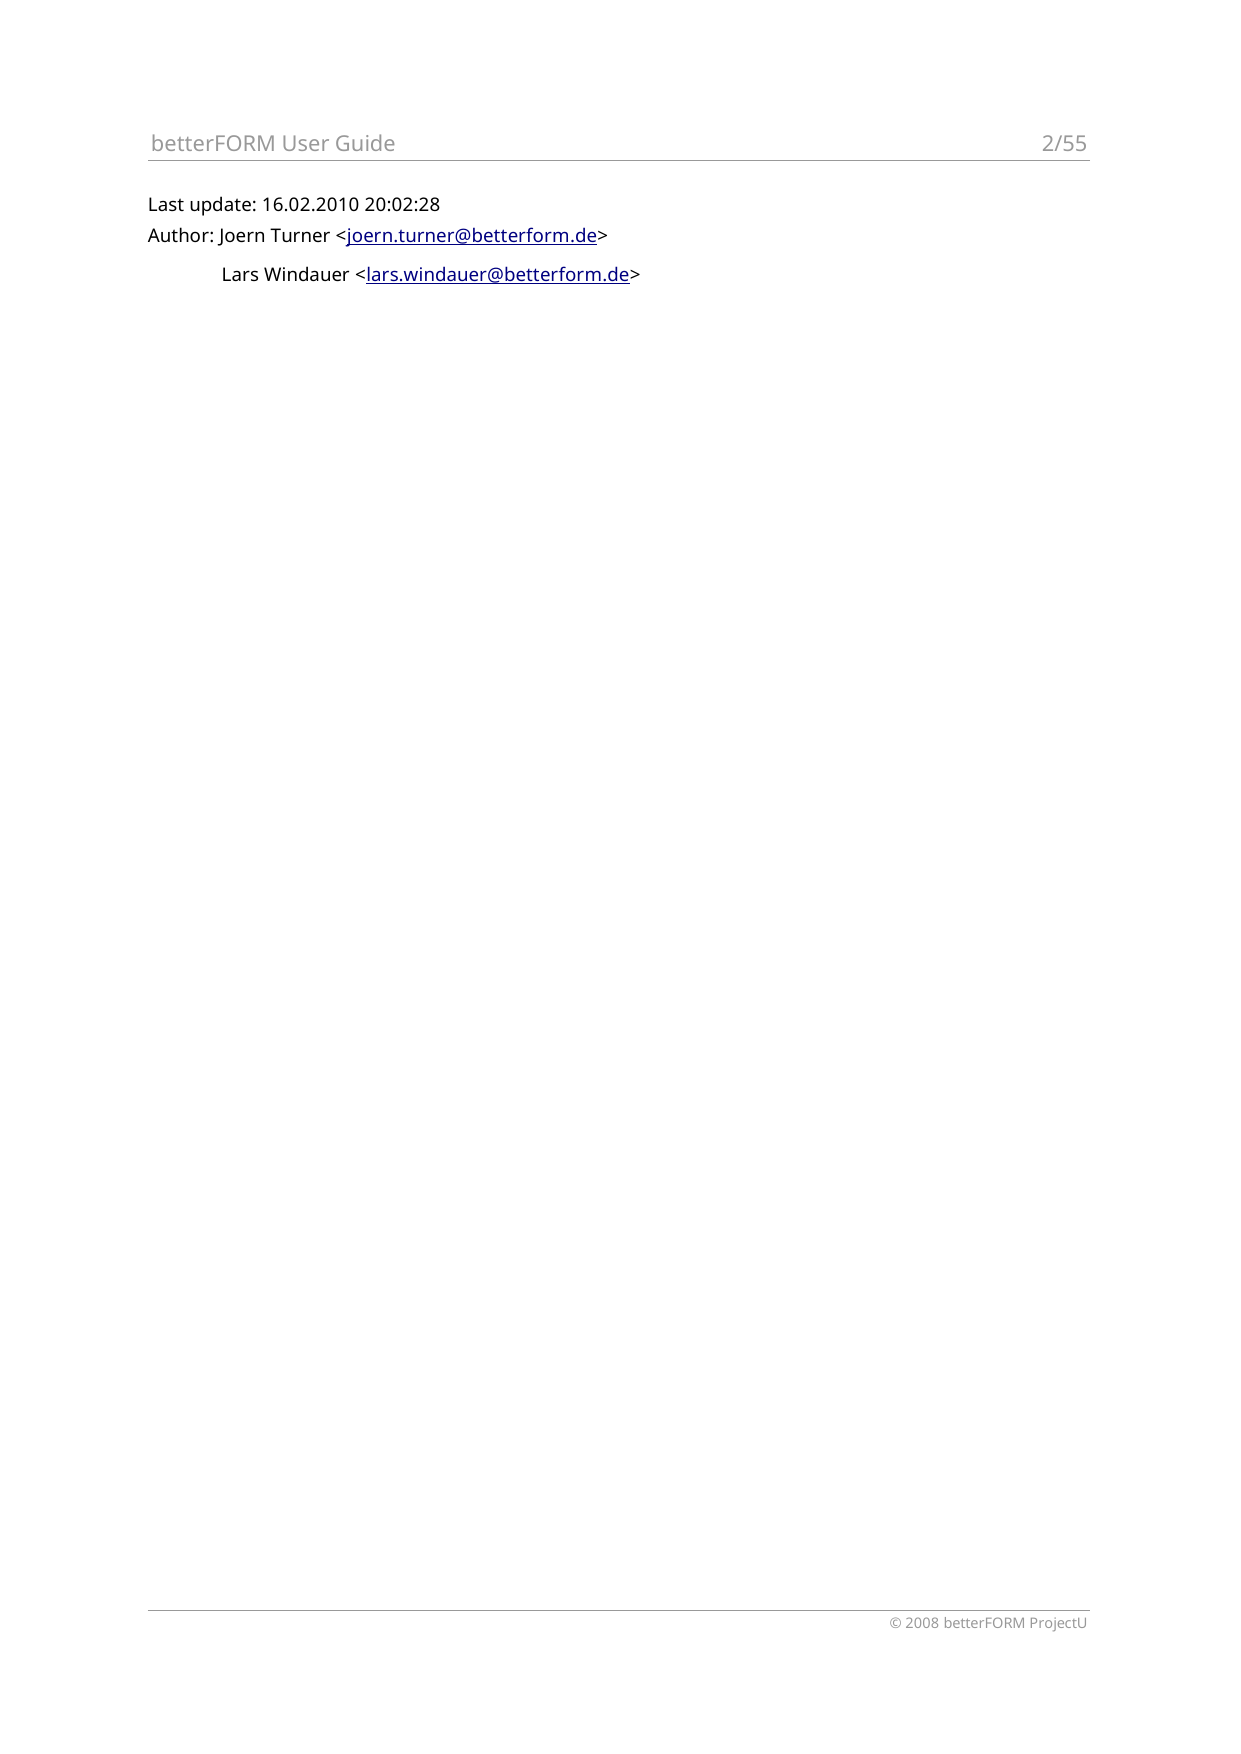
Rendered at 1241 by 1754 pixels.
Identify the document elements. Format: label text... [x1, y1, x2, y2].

text Lars Windauer <lars.windauer@betterform.de> [148, 261, 1090, 287]
text Last update: 16.02.2010 20:02:29 Author: Joern Turner <joern.turner@betterform.de> [148, 191, 1090, 248]
